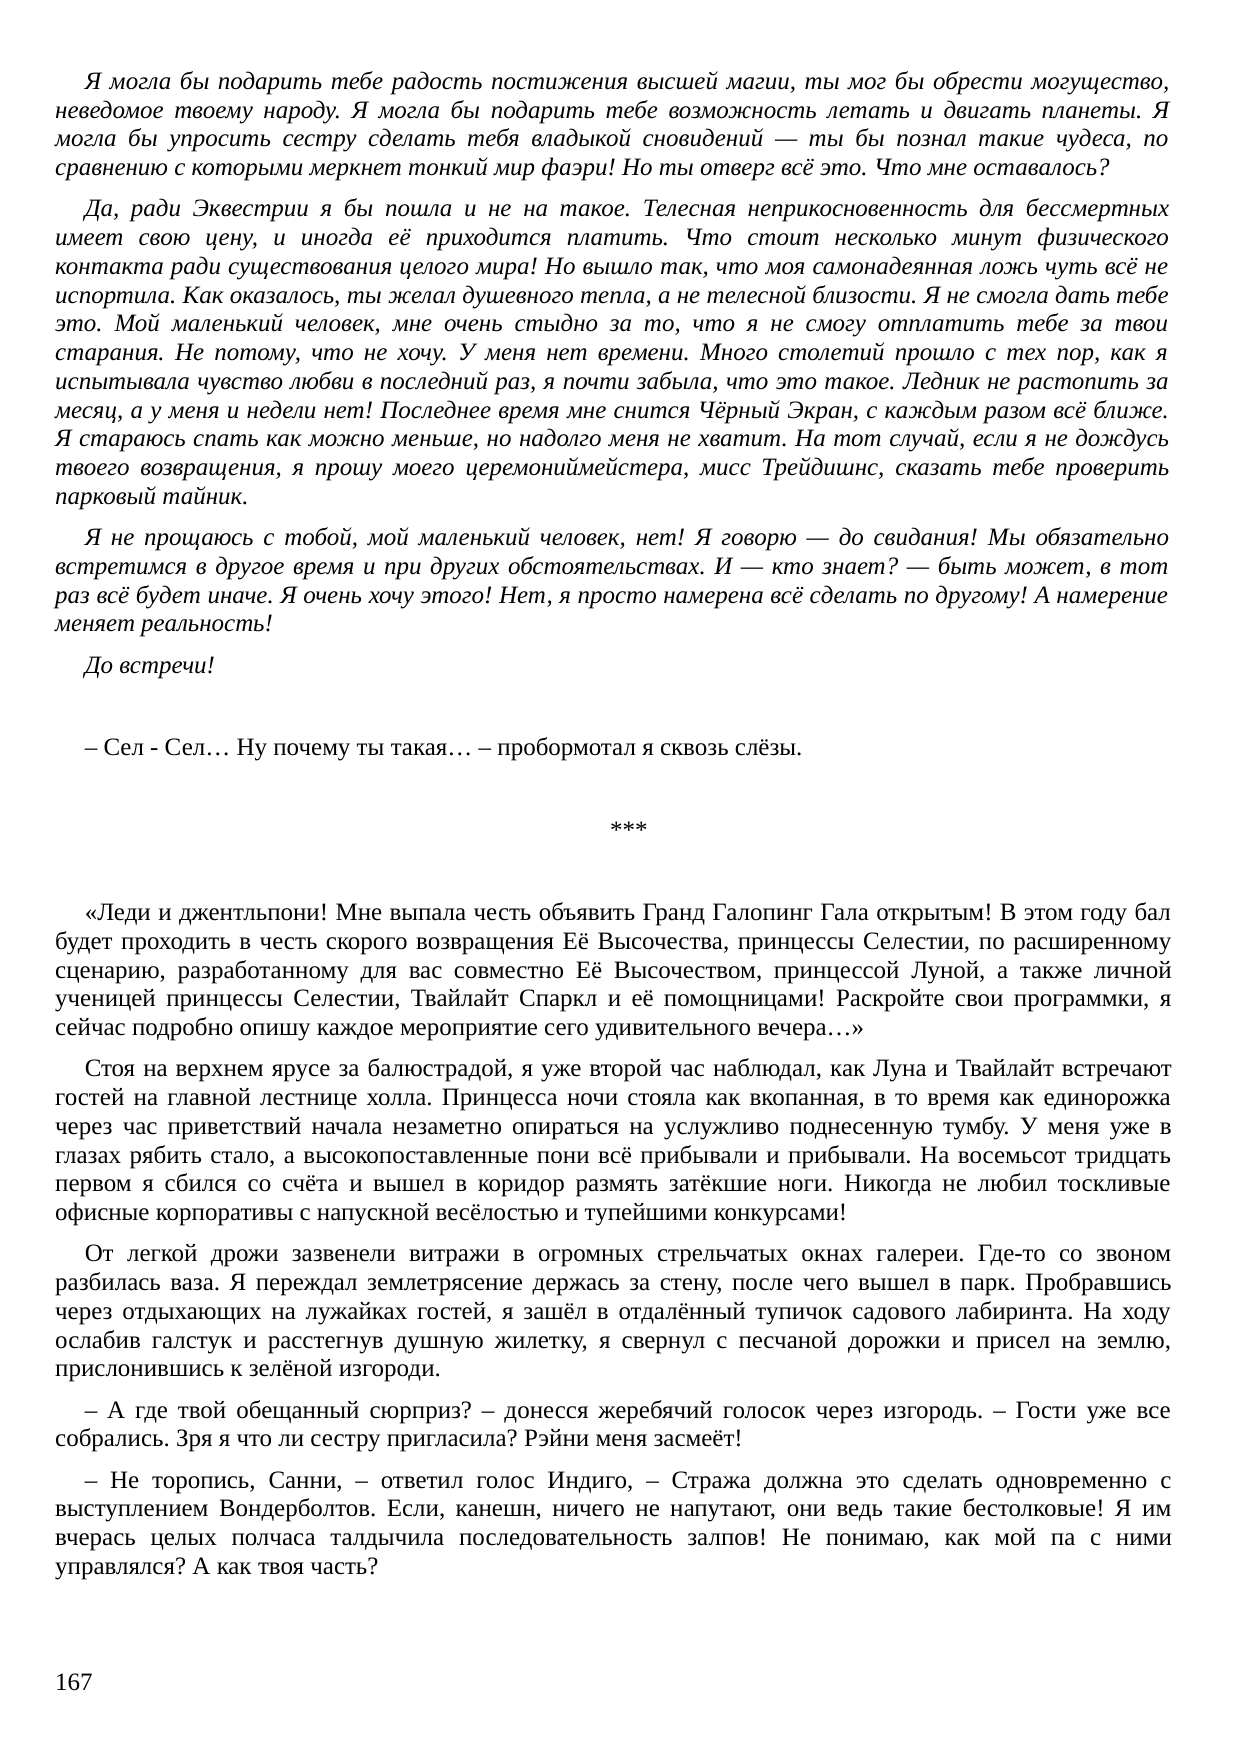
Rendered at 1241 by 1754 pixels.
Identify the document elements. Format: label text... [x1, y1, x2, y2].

text – А где твой обещанный сюрприз? – донесся жеребячий голосок через изгородь. – Гости уже все собрались. Зря я что ли сестру пригласила? Рэйни меня засмеёт! [55, 1395, 1173, 1452]
text От легкой дрожи зазвенели витражи в огромных стрельчатых окнах галереи. Где-то со звоном разбилась ваза. Я переждал землетрясение держась за стену, после чего вышел в парк. Пробравшись через отдыхающих на лужайках гостей, я зашёл в отдалённый тупичок садового лабиринта. На ходу ослабив галстук и расстегнув душную жилетку, я свернул с песчаной дорожки и присел на землю, прислонившись к зелёной изгороди. [55, 1238, 1173, 1382]
text Да, ради Эквестрии я бы пошла и не на такое. Телесная неприкосновенность для бессмертных имеет свою цену, и иногда её приходится платить. Что стоит несколько минут физического контакта ради существования целого мира! Но вышло так, что моя самонадеянная ложь чуть всё не испортила. Как оказалось, ты желал душевного тепла, а не телесной близости. Я не смогла дать тебе это. Мой маленький человек, мне очень стыдно за то, что я не смогу отплатить тебе за твои старания. Не потому, что не хочу. У меня нет времени. Много столетий прошло с тех пор, как я испытывала чувство любви в последний раз, я почти забыла, что это такое. Ледник не растопить за месяц, а у меня и недели нет! Последнее время мне снится Чёрный Экран, с каждым разом всё ближе. Я стараюсь спать как можно меньше, но надолго меня не хватит. На тот случай, если я не дождусь твоего возвращения, я прошу моего церемониймейстера, мисс Трейдишнс, сказать тебе проверить парковый тайник. [55, 193, 1173, 510]
text Я не прощаюсь с тобой, мой маленький человек, нет! Я говорю — до свидания! Мы обязательно встретимся в другое время и при других обстоятельствах. И — кто знает? — быть может, в тот раз всё будет иначе. Я очень хочу этого! Нет, я просто намерена всё сделать по другому! А намерение меняет реальность! [55, 522, 1173, 637]
text До встречи! [55, 650, 1173, 678]
text «Леди и джентльпони! Мне выпала честь объявить Гранд Галопинг Гала открытым! В этом году бал будет проходить в честь скорого возвращения Её Высочества, принцессы Селестии, по расширенному сценарию, разработанному для вас совместно Её Высочеством, принцессой Луной, а также личной ученицей принцессы Селестии, Твайлайт Спаркл и её помощницами! Раскройте свои программки, я сейчас подробно опишу каждое мероприятие сего удивительного вечера…» [55, 897, 1173, 1041]
text – Сел - Сел… Ну почему ты такая… – пробормотал я сквозь слёзы. [55, 732, 1173, 761]
text Я могла бы подарить тебе радость постижения высшей магии, ты мог бы обрести могущество, неведомое твоему народу. Я могла бы подарить тебе возможность летать и двигать планеты. Я могла бы упросить сестру сделать тебя владыкой сновидений — ты бы познал такие чудеса, по сравнению с которыми меркнет тонкий мир фаэри! Но ты отверг всё это. Что мне оставалось? [55, 66, 1173, 181]
text *** [55, 815, 1173, 843]
text – Не торопись, Санни, – ответил голос Индиго, – Стража должна это сделать одновременно с выступлением Вондерболтов. Если, канешн, ничего не напутают, они ведь такие бестолковые! Я им вчерась целых полчаса талдычила последовательность залпов! Не понимаю, как мой па с ними управлялся? А как твоя часть? [55, 1465, 1173, 1580]
text Стоя на верхнем ярусе за балюстрадой, я уже второй час наблюдал, как Луна и Твайлайт встречают гостей на главной лестнице холла. Принцесса ночи стояла как вкопанная, в то время как единорожка через час приветствий начала незаметно опираться на услужливо поднесенную тумбу. У меня уже в глазах рябить стало, а высокопоставленные пони всё прибывали и прибывали. На восемьсот тридцать первом я сбился со счёта и вышел в коридор размять затёкшие ноги. Никогда не любил тоскливые офисные корпоративы с напускной весёлостью и тупейшими конкурсами! [55, 1053, 1173, 1226]
